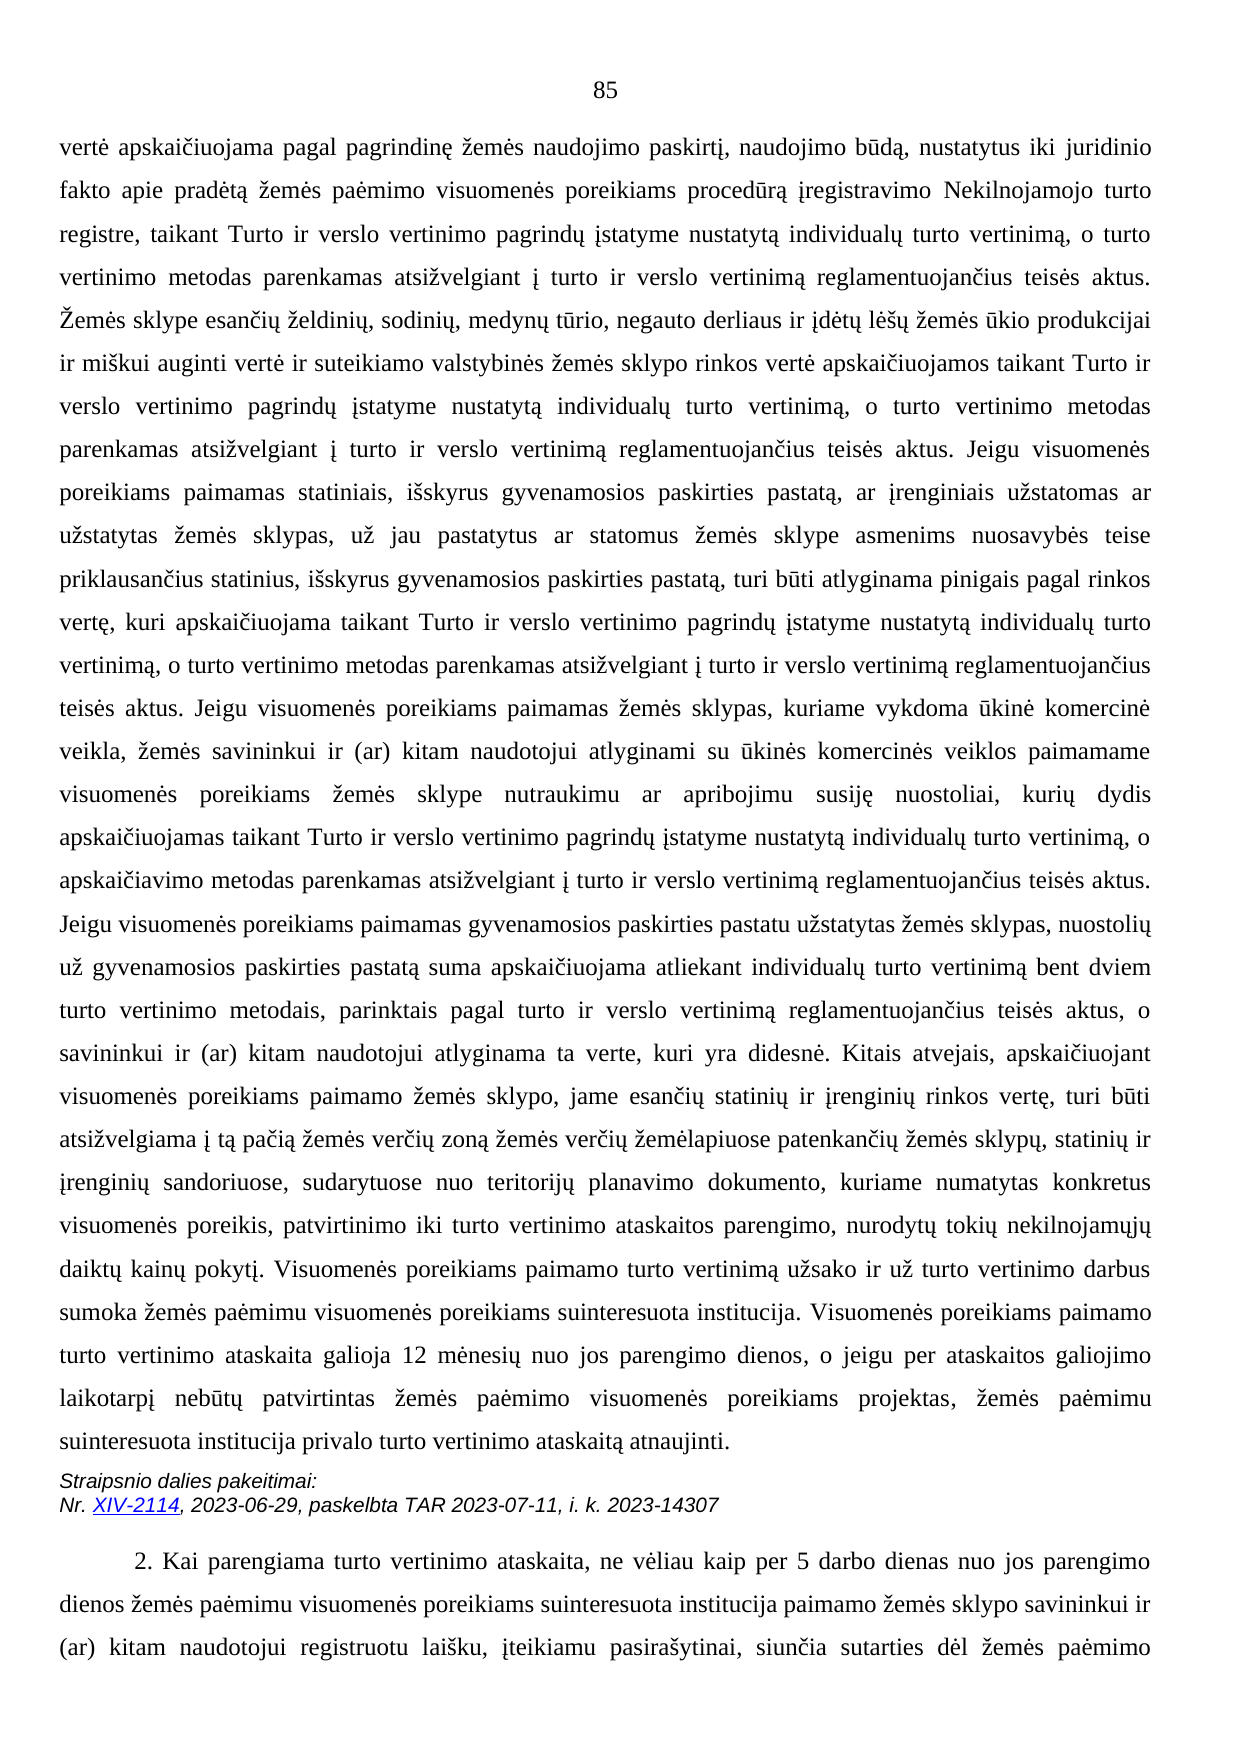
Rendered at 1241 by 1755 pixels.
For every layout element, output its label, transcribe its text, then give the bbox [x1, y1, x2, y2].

text Straipsnio dalies pakeitimai: [59, 1469, 1152, 1493]
text 2. Kai parengiama turto vertinimo ataskaita, ne vėliau kaip per 5 darbo dienas nuo jos parengimo dienos žemės paėmimu visuomenės poreikiams suinteresuota institucija paimamo žemės sklypo savininkui ir (ar) kitam naudotojui registruotu laišku, įteikiamu pasirašytinai, siunčia sutarties dėl žemės paėmimo [59, 1546, 1152, 1661]
text Nr. XIV-2114, 2023-06-29, paskelbta TAR 2023-07-11, i. k. 2023-14307 [59, 1493, 1152, 1517]
text vertė apskaičiuojama pagal pagrindinę žemės naudojimo paskirtį, naudojimo būdą, nustatytus iki juridinio fakto apie pradėtą žemės paėmimo visuomenės poreikiams procedūrą įregistravimo Nekilnojamojo turto registre, taikant Turto ir verslo vertinimo pagrindų įstatyme nustatytą individualų turto vertinimą, o turto vertinimo metodas parenkamas atsižvelgiant į turto ir verslo vertinimą reglamentuojančius teisės aktus. Žemės sklype esančių želdinių, sodinių, medynų tūrio, negauto derliaus ir įdėtų lėšų žemės ūkio produkcijai ir miškui auginti vertė ir suteikiamo valstybinės žemės sklypo rinkos vertė apskaičiuojamos taikant Turto ir verslo vertinimo pagrindų įstatyme nustatytą individualų turto vertinimą, o turto vertinimo metodas parenkamas atsižvelgiant į turto ir verslo vertinimą reglamentuojančius teisės aktus. Jeigu visuomenės poreikiams paimamas statiniais, išskyrus gyvenamosios paskirties pastatą, ar įrenginiais užstatomas ar užstatytas žemės sklypas, už jau pastatytus ar statomus žemės sklype asmenims nuosavybės teise priklausančius statinius, išskyrus gyvenamosios paskirties pastatą, turi būti atlyginama pinigais pagal rinkos vertę, kuri apskaičiuojama taikant Turto ir verslo vertinimo pagrindų įstatyme nustatytą individualų turto vertinimą, o turto vertinimo metodas parenkamas atsižvelgiant į turto ir verslo vertinimą reglamentuojančius teisės aktus. Jeigu visuomenės poreikiams paimamas žemės sklypas, kuriame vykdoma ūkinė komercinė veikla, žemės savininkui ir (ar) kitam naudotojui atlyginami su ūkinės komercinės veiklos paimamame visuomenės poreikiams žemės sklype nutraukimu ar apribojimu susiję nuostoliai, kurių dydis apskaičiuojamas taikant Turto ir verslo vertinimo pagrindų įstatyme nustatytą individualų turto vertinimą, o apskaičiavimo metodas parenkamas atsižvelgiant į turto ir verslo vertinimą reglamentuojančius teisės aktus. Jeigu visuomenės poreikiams paimamas gyvenamosios paskirties pastatu užstatytas žemės sklypas, nuostolių už gyvenamosios paskirties pastatą suma apskaičiuojama atliekant individualų turto vertinimą bent dviem turto vertinimo metodais, parinktais pagal turto ir verslo vertinimą reglamentuojančius teisės aktus, o savininkui ir (ar) kitam naudotojui atlyginama ta verte, kuri yra didesnė. Kitais atvejais, apskaičiuojant visuomenės poreikiams paimamo žemės sklypo, jame esančių statinių ir įrenginių rinkos vertę, turi būti atsižvelgiama į tą pačią žemės verčių zoną žemės verčių žemėlapiuose patenkančių žemės sklypų, statinių ir įrenginių sandoriuose, sudarytuose nuo teritorijų planavimo dokumento, kuriame numatytas konkretus visuomenės poreikis, patvirtinimo iki turto vertinimo ataskaitos parengimo, nurodytų tokių nekilnojamųjų daiktų kainų pokytį. Visuomenės poreikiams paimamo turto vertinimą užsako ir už turto vertinimo darbus sumoka žemės paėmimu visuomenės poreikiams suinteresuota institucija. Visuomenės poreikiams paimamo turto vertinimo ataskaita galioja 12 mėnesių nuo jos parengimo dienos, o jeigu per ataskaitos galiojimo laikotarpį nebūtų patvirtintas žemės paėmimo visuomenės poreikiams projektas, žemės paėmimu suinteresuota institucija privalo turto vertinimo ataskaitą atnaujinti. [59, 132, 1152, 1455]
